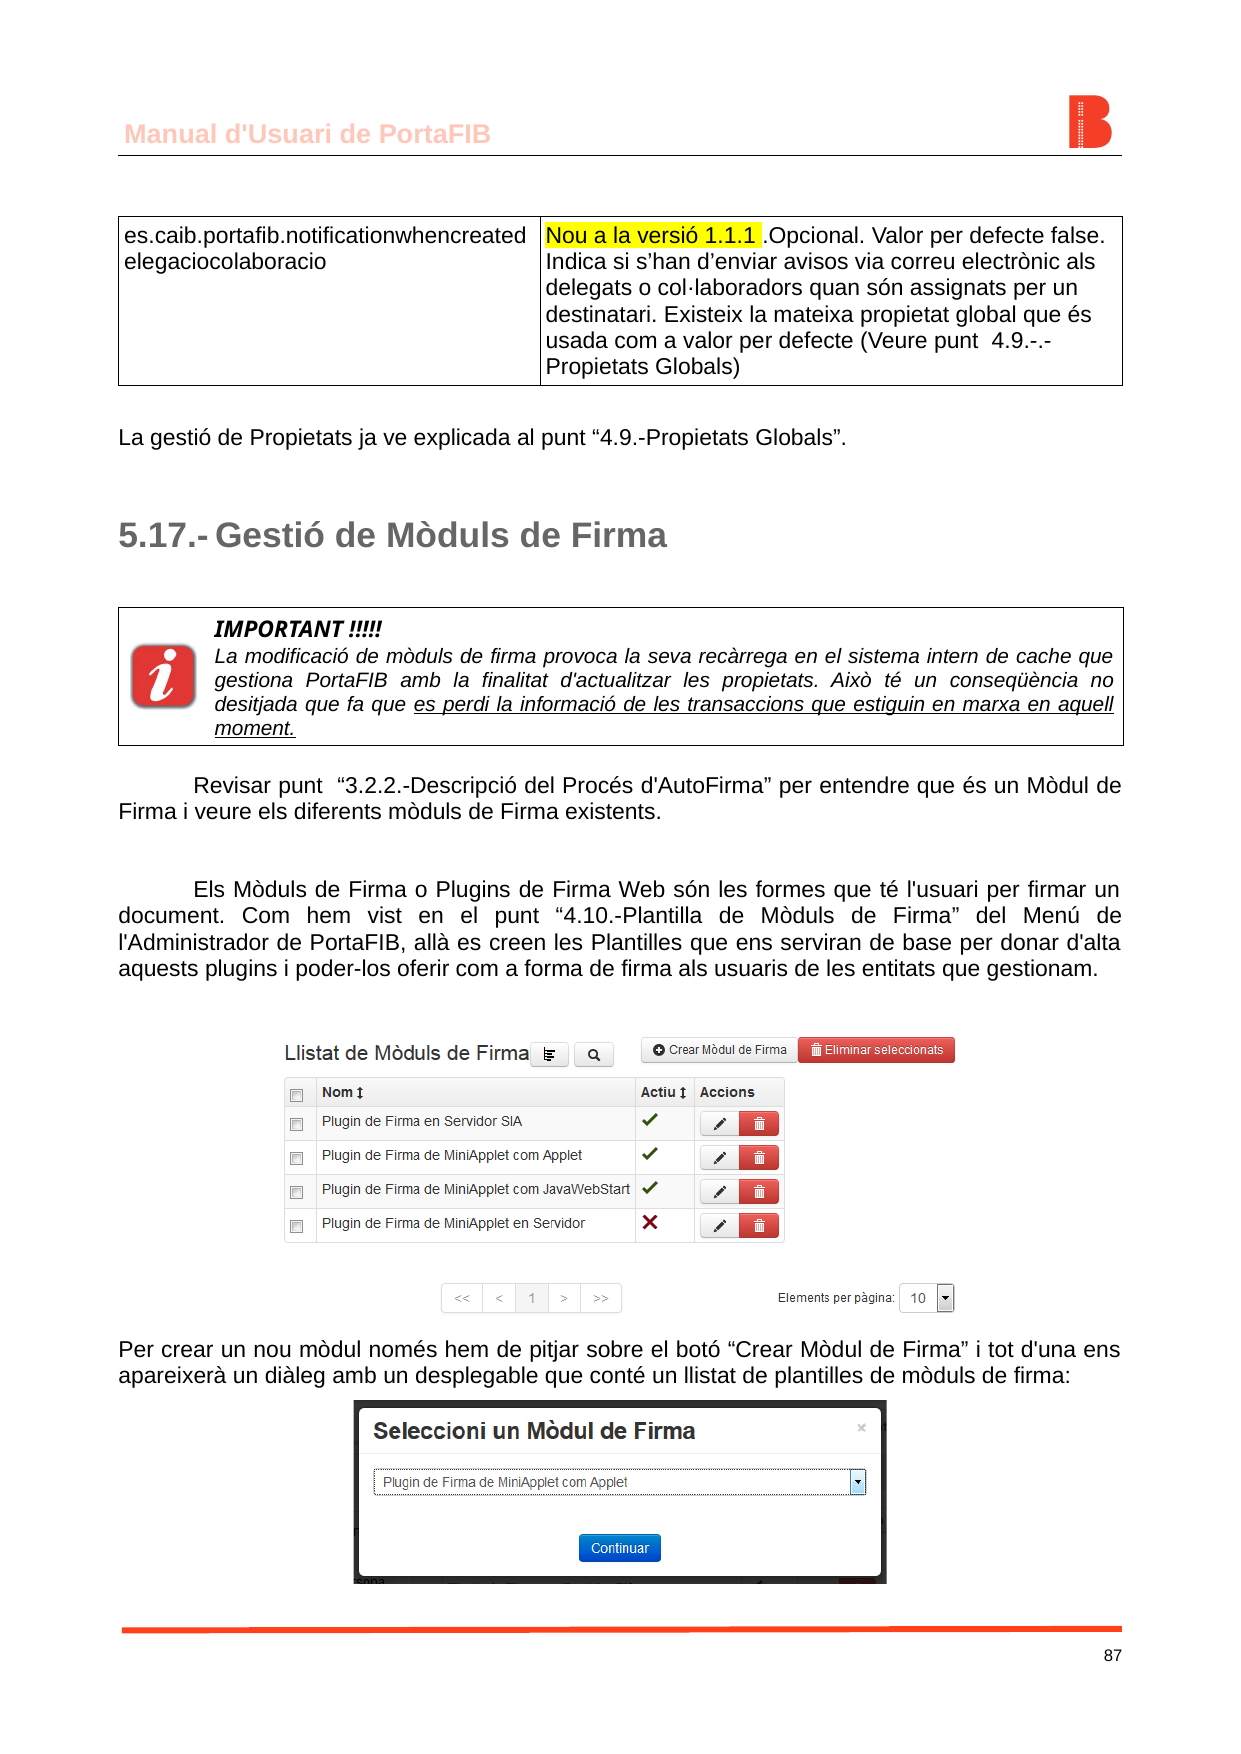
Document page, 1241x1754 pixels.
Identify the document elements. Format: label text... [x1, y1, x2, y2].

text Revisar punt “3.2.2.-Descripció del Procés d'AutoFirma” per entendre que és un Mòdul de Firma i veure els diferents mòduls de Firma existents. [118, 772, 1122, 824]
picture [1063, 94, 1117, 150]
table_cell es.caib.portafib.notificationwhencreatedelegaciocolaboracio [119, 217, 540, 385]
table_cell Nou a la versió 1.1.1 .Opcional. Valor per defecte false. Indica si s’han d’enviar avisos via correu electrònic als delegats o col·laboradors quan són assignats per un destinatari. Existeix la mateixa propietat global que és usada com a valor per defecte (Veure punt 4.9.-.-Propietats Globals) [541, 217, 1122, 385]
table_header [119, 608, 209, 745]
picture [353, 1400, 887, 1584]
table_header IMPORTANT !!!!! La modificació de mòduls de firma provoca la seva recàrrega en el sistema intern de cache que gestiona PortaFIB amb la finalitat d'actualitzar les propietats. Això té un conseqüència no desitjada que fa que es perdi la informació de les transaccions que estiguin en marxa en aquell moment. [209, 608, 1123, 745]
subtitle Gestió de Mòduls de Firma [118, 514, 1122, 555]
picture [277, 1032, 963, 1324]
picture [129, 642, 198, 710]
text Els Mòduls de Firma o Plugins de Firma Web són les formes que té l'usuari per firmar un document. Com hem vist en el punt “4.10.-Plantilla de Mòduls de Firma” del Menú de l'Administrador de PortaFIB, allà es creen les Plantilles que ens serviran de base per donar d'alta aquests plugins i poder-los oferir com a forma de firma als usuaris de les entitats que gestionam. [118, 876, 1122, 981]
text Per crear un nou mòdul només hem de pitjar sobre el botó “Crear Mòdul de Firma” i tot d'una ens apareixerà un diàleg amb un desplegable que conté un llistat de plantilles de mòduls de firma: [118, 1336, 1122, 1388]
text La gestió de Propietats ja ve explicada al punt “4.9.-Propietats Globals”. [118, 424, 1122, 451]
